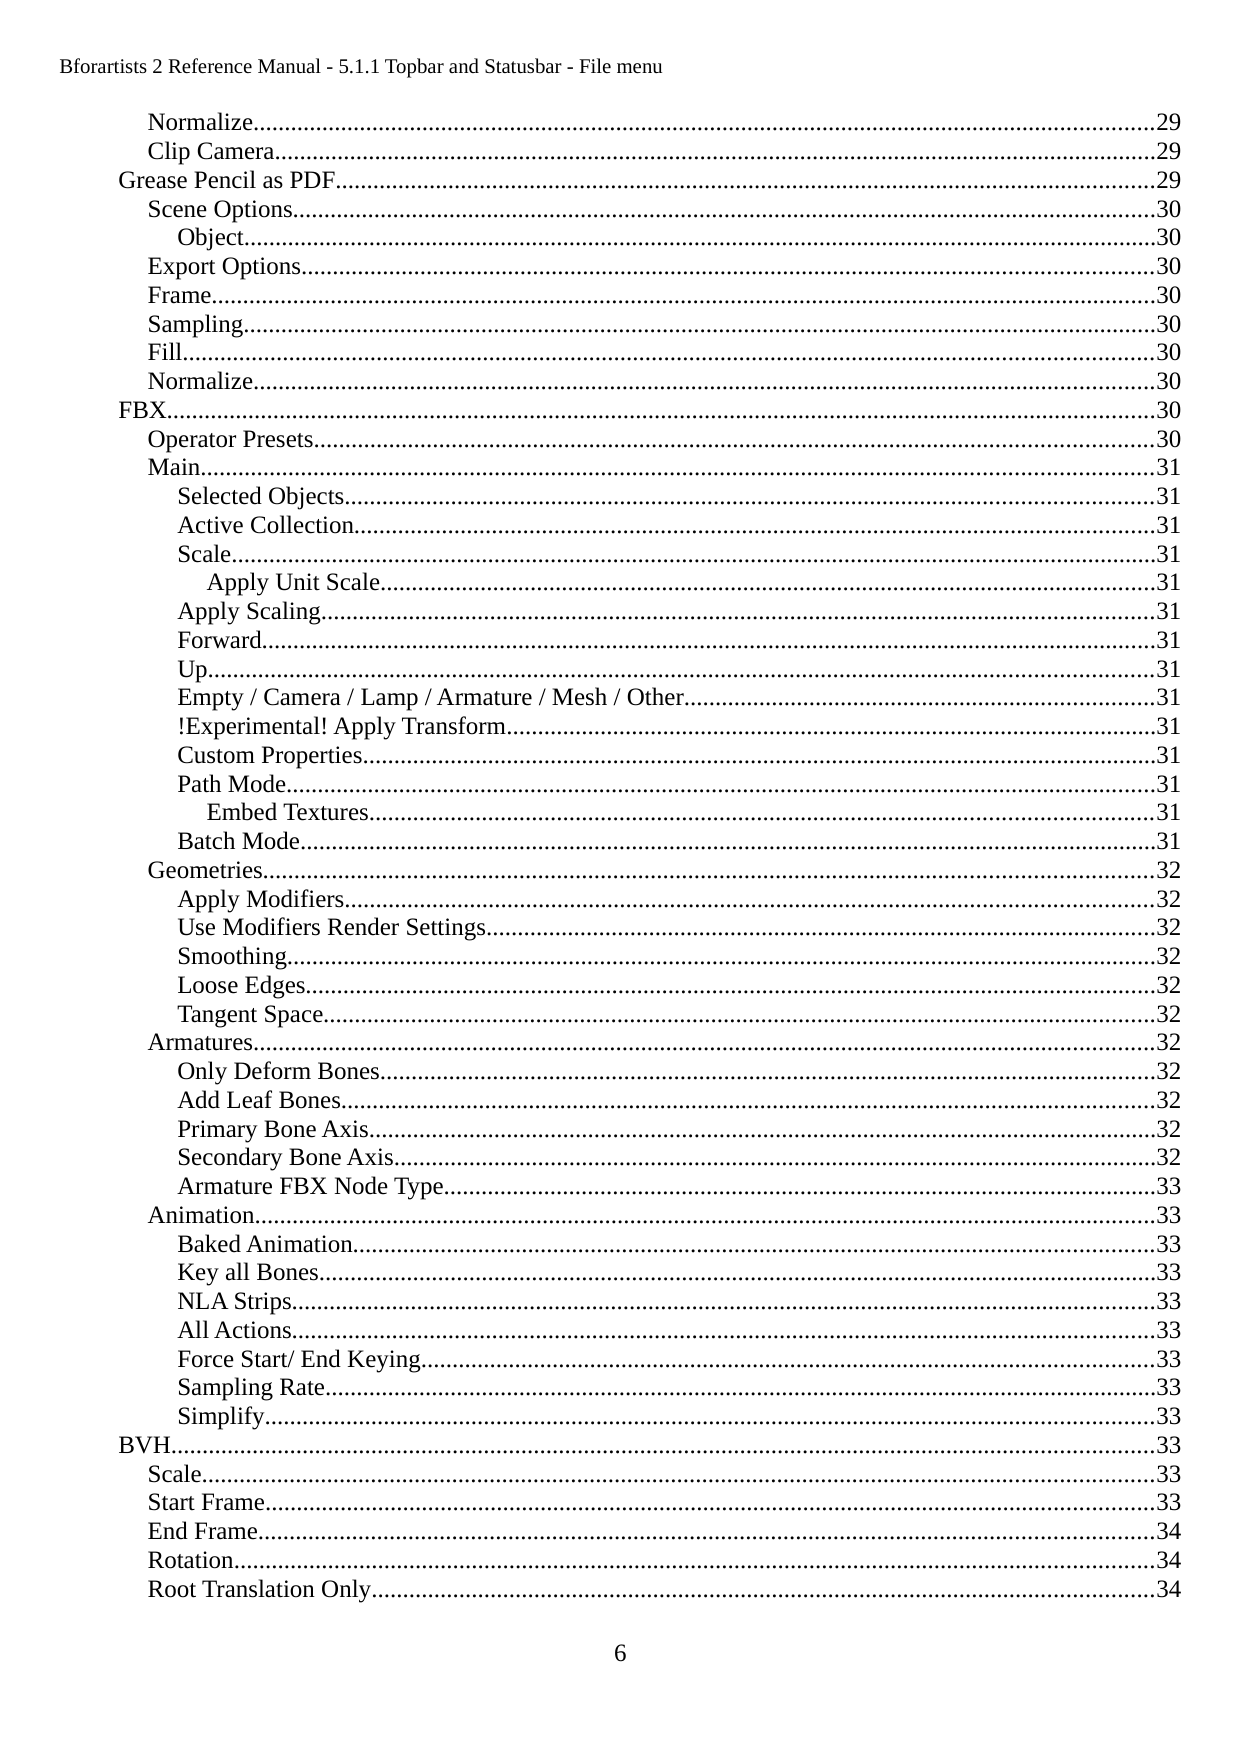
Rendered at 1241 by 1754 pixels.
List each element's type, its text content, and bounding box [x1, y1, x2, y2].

text Up 31 [177, 654, 1181, 682]
text Selected Objects 31 [177, 481, 1181, 510]
text Main 31 [147, 452, 1181, 481]
text Scene Options 30 [147, 194, 1181, 222]
text Fill 30 [147, 337, 1181, 366]
text Normalize 29 [147, 107, 1181, 136]
text Animation 33 [147, 1200, 1181, 1229]
text Export Options 30 [147, 251, 1181, 280]
text Only Deform Bones 32 [177, 1056, 1181, 1085]
text Armature FBX Node Type 33 [177, 1171, 1181, 1200]
text Sampling Rate 33 [177, 1372, 1181, 1401]
text Scale 33 [147, 1459, 1181, 1487]
text Start Frame 33 [147, 1487, 1181, 1516]
text Force Start/ End Keying 33 [177, 1344, 1181, 1372]
text Key all Bones 33 [177, 1257, 1181, 1286]
text Clip Camera 29 [147, 136, 1181, 165]
text Batch Mode 31 [177, 826, 1181, 855]
text Apply Modifiers 32 [177, 884, 1181, 912]
text Path Mode 31 [177, 769, 1181, 797]
text Root Translation Only 34 [147, 1574, 1181, 1602]
text Armatures 32 [147, 1027, 1181, 1056]
text Baked Animation 33 [177, 1229, 1181, 1257]
text Smoothing 32 [177, 941, 1181, 970]
text Embed Textures 31 [206, 797, 1181, 826]
text Active Collection 31 [177, 510, 1181, 539]
text End Frame 34 [147, 1516, 1181, 1545]
text Normalize 30 [147, 366, 1181, 395]
text Grease Pencil as PDF 29 [118, 165, 1181, 194]
text Scale 31 [177, 539, 1181, 567]
text Forward 31 [177, 625, 1181, 654]
text BVH 33 [118, 1430, 1181, 1459]
text Simplify 33 [177, 1401, 1181, 1430]
text Object 30 [177, 222, 1181, 251]
text Rotation 34 [147, 1545, 1181, 1574]
text Apply Scaling 31 [177, 596, 1181, 625]
text Sampling 30 [147, 309, 1181, 337]
text Geometries 32 [147, 855, 1181, 884]
text FBX 30 [118, 395, 1181, 424]
text Secondary Bone Axis 32 [177, 1142, 1181, 1171]
text Empty / Camera / Lamp / Armature / Mesh / Other 31 [177, 682, 1181, 711]
text Use Modifiers Render Settings 32 [177, 912, 1181, 941]
text Apply Unit Scale 31 [206, 567, 1181, 596]
text Loose Edges 32 [177, 970, 1181, 999]
text Add Leaf Bones 32 [177, 1085, 1181, 1114]
text !Experimental! Apply Transform 31 [177, 711, 1181, 740]
text NLA Strips 33 [177, 1286, 1181, 1315]
text Custom Properties 31 [177, 740, 1181, 769]
text Primary Bone Axis 32 [177, 1114, 1181, 1142]
text Tangent Space 32 [177, 999, 1181, 1027]
text Frame 30 [147, 280, 1181, 309]
text All Actions 33 [177, 1315, 1181, 1344]
text Operator Presets 30 [147, 424, 1181, 452]
